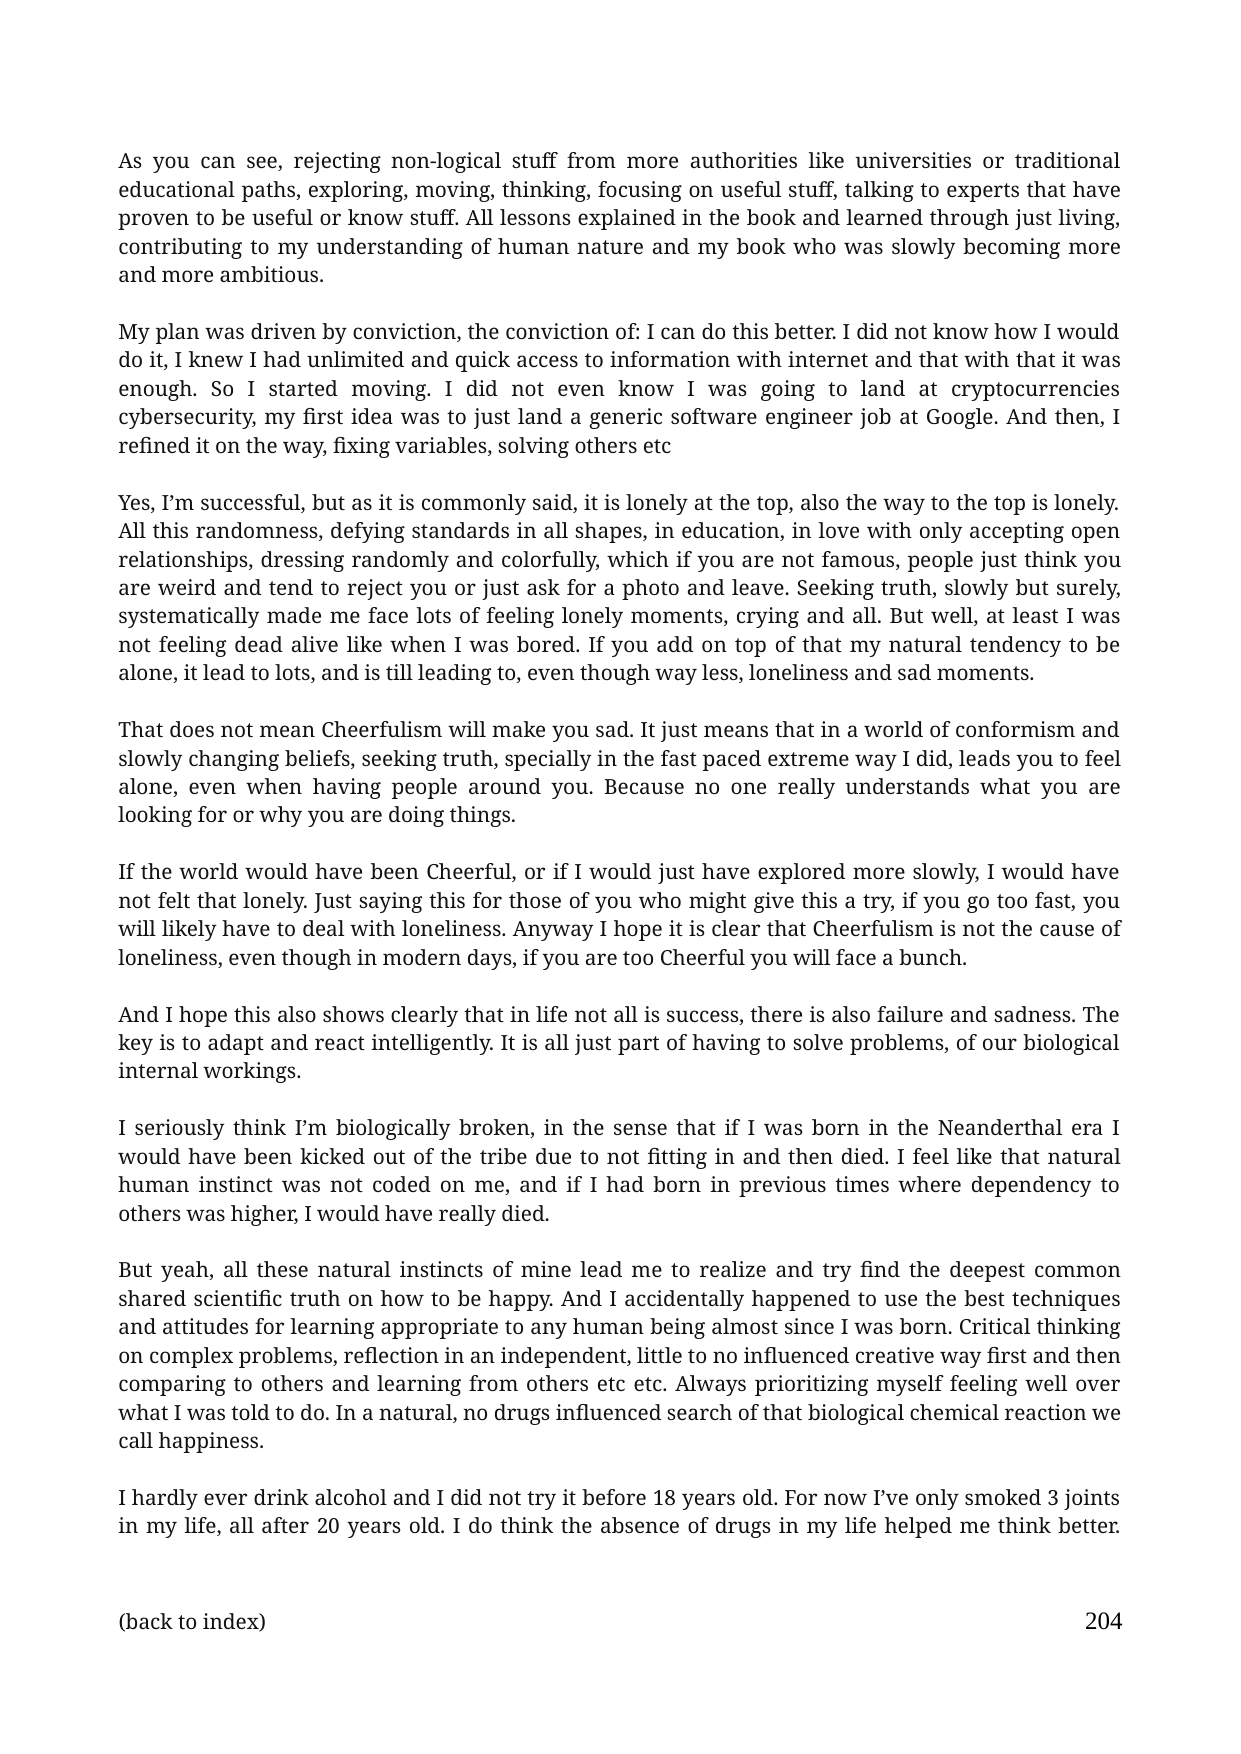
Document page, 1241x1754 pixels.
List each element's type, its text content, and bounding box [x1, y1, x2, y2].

text That does not mean Cheerfulism will make you sad. It just means that in a world of conformism and slowly changing beliefs, seeking truth, specially in the fast paced extreme way I did, leads you to feel alone, even when having people around you. Because no one really understands what you are looking for or why you are doing things. [118, 715, 1122, 829]
text As you can see, rejecting non-logical stuff from more authorities like universities or traditional educational paths, exploring, moving, thinking, focusing on useful stuff, talking to experts that have proven to be useful or know stuff. All lessons explained in the book and learned through just living, contributing to my understanding of human nature and my book who was slowly becoming more and more ambitious. [118, 147, 1122, 289]
text I seriously think I’m biologically broken, in the sense that if I was born in the Neanderthal era I would have been kicked out of the tribe due to not fitting in and then died. I feel like that natural human instinct was not coded on me, and if I had born in previous times where dependency to others was higher, I would have really died. [118, 1113, 1122, 1227]
text If the world would have been Cheerful, or if I would just have explored more slowly, I would have not felt that lonely. Just saying this for those of you who might give this a try, if you go too fast, you will likely have to deal with loneliness. Anyway I hope it is clear that Cheerfulism is not the cause of loneliness, even though in modern days, if you are too Cheerful you will face a bunch. [118, 857, 1122, 971]
text Yes, I’m successful, but as it is commonly said, it is lonely at the top, also the way to the top is lonely. All this randomness, defying standards in all shapes, in education, in love with only accepting open relationships, dressing randomly and colorfully, which if you are not famous, people just think you are weird and tend to reject you or just ask for a photo and leave. Seeking truth, slowly but surely, systematically made me face lots of feeling lonely moments, crying and all. But well, at least I was not feeling dead alive like when I was bored. If you add on top of that my natural tendency to be alone, it lead to lots, and is till leading to, even though way less, loneliness and sad moments. [118, 488, 1122, 687]
text And I hope this also shows clearly that in life not all is success, there is also failure and sadness. The key is to adapt and react intelligently. It is all just part of having to solve problems, of our biological internal workings. [118, 1000, 1122, 1085]
text My plan was driven by conviction, the conviction of: I can do this better. I did not know how I would do it, I knew I had unlimited and quick access to information with internet and that with that it was enough. So I started moving. I did not even know I was going to land at cryptocurrencies cybersecurity, my first idea was to just land a generic software engineer job at Google. And then, I refined it on the way, fixing variables, solving others etc [118, 317, 1122, 459]
text I hardly ever drink alcohol and I did not try it before 18 years old. For now I’ve only smoked 3 joints in my life, all after 20 years old. I do think the absence of drugs in my life helped me think better. [118, 1483, 1122, 1540]
text But yeah, all these natural instincts of mine lead me to realize and try find the deepest common shared scientific truth on how to be happy. And I accidentally happened to use the best techniques and attitudes for learning appropriate to any human being almost since I was born. Critical thinking on complex problems, reflection in an independent, little to no influenced creative way first and then comparing to others and learning from others etc etc. Always prioritizing myself feeling well over what I was told to do. In a natural, no drugs influenced search of that biological chemical reaction we call happiness. [118, 1256, 1122, 1455]
